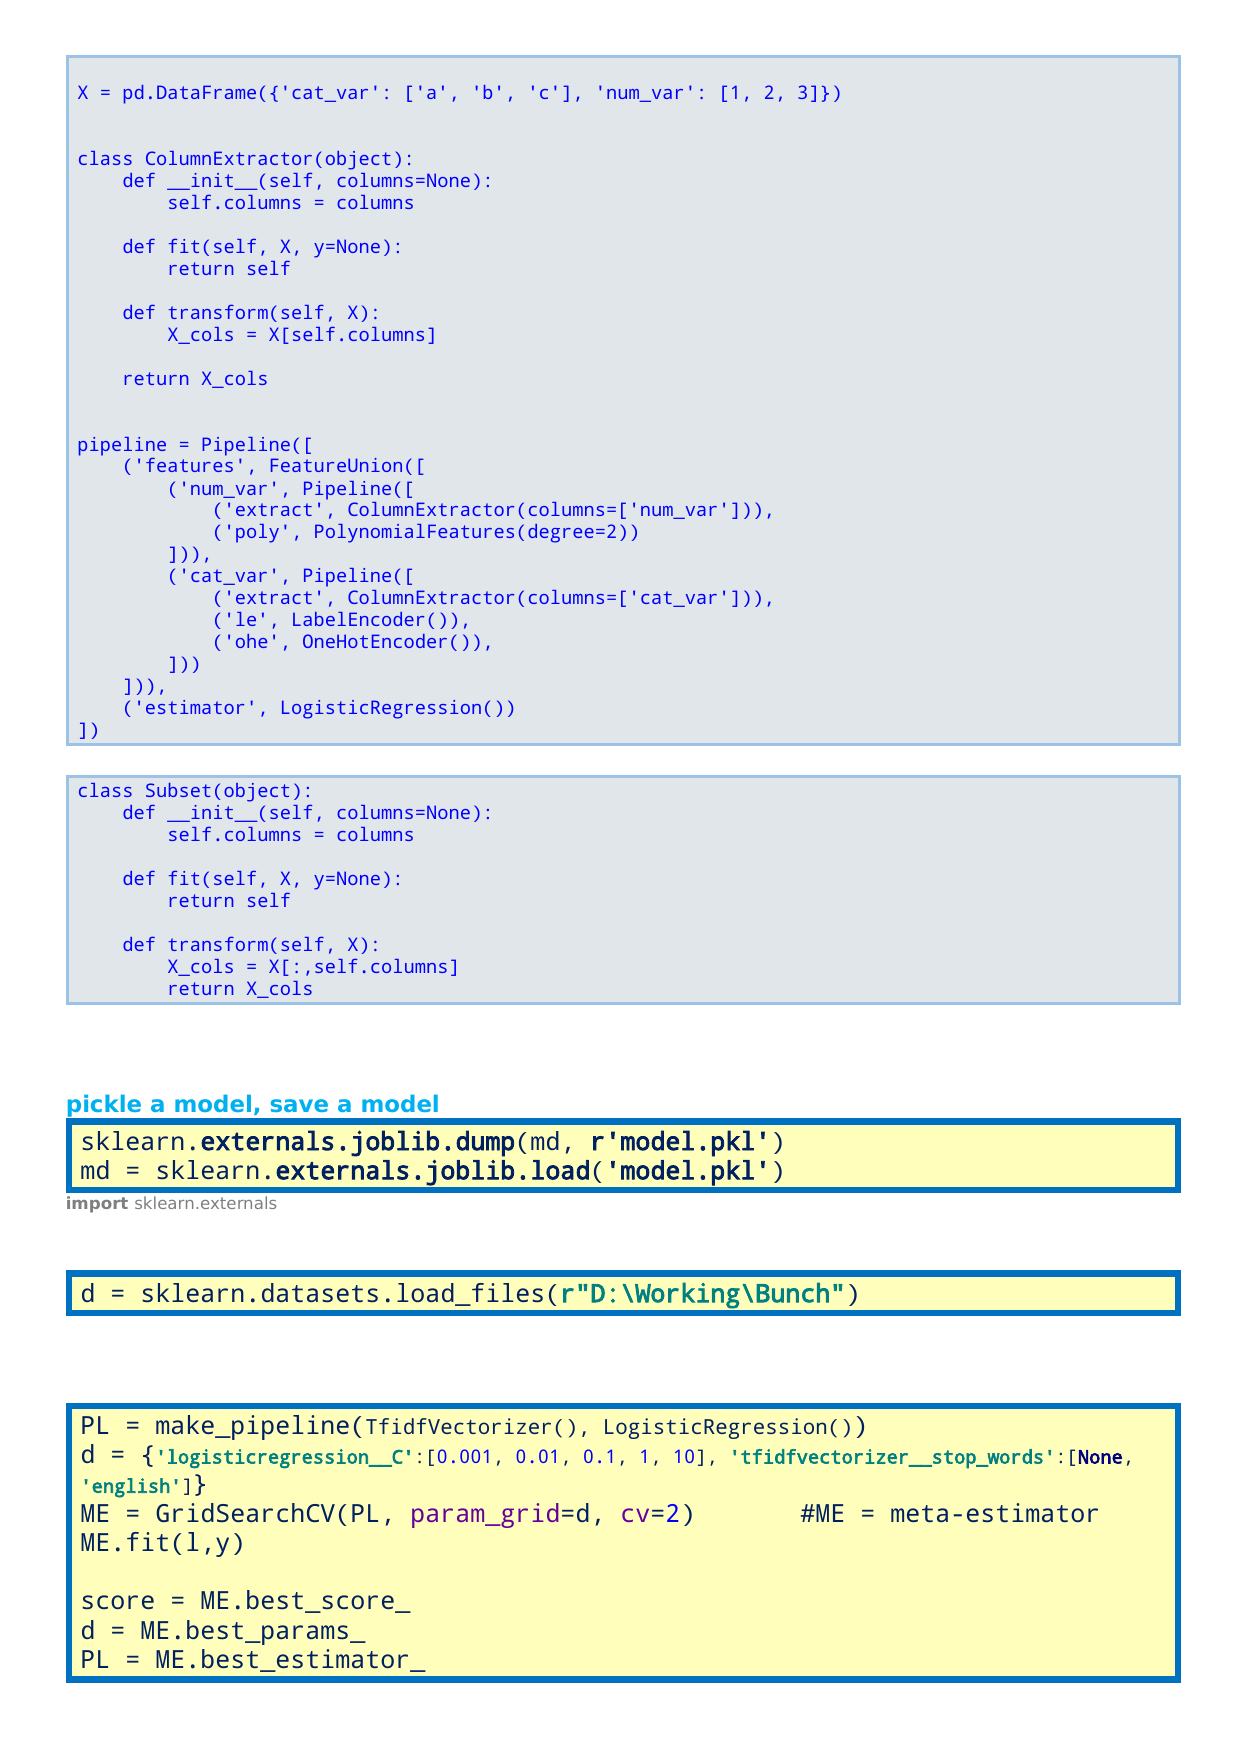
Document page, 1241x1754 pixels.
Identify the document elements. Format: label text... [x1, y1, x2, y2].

text ('ohe', OneHotEncoder()), [69, 626, 1178, 648]
text X_cols = X[:,self.columns] [69, 951, 1178, 973]
text ('poly', PolynomialFeatures(degree=2)) [69, 516, 1178, 538]
text class Subset(object): [69, 778, 1178, 797]
text import sklearn.externals [66, 1193, 1181, 1213]
text ('extract', ColumnExtractor(columns=['cat_var'])), [69, 582, 1178, 604]
text return X_cols [69, 973, 1178, 1002]
text self.columns = columns [69, 187, 1178, 208]
text ('num_var', Pipeline([ [69, 472, 1178, 494]
text def fit(self, X, y=None): [69, 863, 1178, 885]
text ('le', LabelEncoder()), [69, 604, 1178, 626]
text sklearn.externals.joblib.dump(md, r'model.pkl') md = sklearn.externals.joblib.load('model.pkl') [72, 1125, 1175, 1187]
text ('estimator', LogisticRegression()) [69, 692, 1178, 714]
text def __init__(self, columns=None): [69, 164, 1178, 187]
text return self [69, 885, 1178, 907]
text ])), [69, 538, 1178, 560]
text def fit(self, X, y=None): [69, 231, 1178, 252]
text self.columns = columns [69, 819, 1178, 841]
text ])), [69, 670, 1178, 692]
text X = pd.DataFrame({'cat_var': ['a', 'b', 'c'], 'num_var': [1, 2, 3]}) [69, 77, 1178, 99]
text return self [69, 252, 1178, 274]
text def transform(self, X): [69, 929, 1178, 951]
text d = sklearn.datasets.load_files(r"D:\Working\Bunch") [72, 1277, 1175, 1310]
text class ColumnExtractor(object): [69, 143, 1178, 164]
text return X_cols [69, 362, 1178, 384]
text pipeline = Pipeline([ [69, 428, 1178, 450]
text def transform(self, X): [69, 296, 1178, 318]
text ]) [69, 714, 1178, 743]
title pickle a model, save a model [66, 1092, 1181, 1118]
text ('features', FeatureUnion([ [69, 450, 1178, 472]
text ('cat_var', Pipeline([ [69, 560, 1178, 582]
text PL = make_pipeline(TfidfVectorizer(), LogisticRegression()) d = {'logisticregression__C':[0.001, 0.01, 0.1, 1, 10], 'tfidfvectorizer__stop_words':[None, 'english']} ME = GridSearchCV(PL, param_grid=d, cv=2) #ME = meta-estimator ME.fit(l,y) score = ME.best_score_ d = ME.best_params_ PL = ME.best_estimator_ [72, 1409, 1175, 1676]
text ('extract', ColumnExtractor(columns=['num_var'])), [69, 494, 1178, 516]
text ])) [69, 648, 1178, 670]
text X_cols = X[self.columns] [69, 318, 1178, 340]
text def __init__(self, columns=None): [69, 797, 1178, 819]
